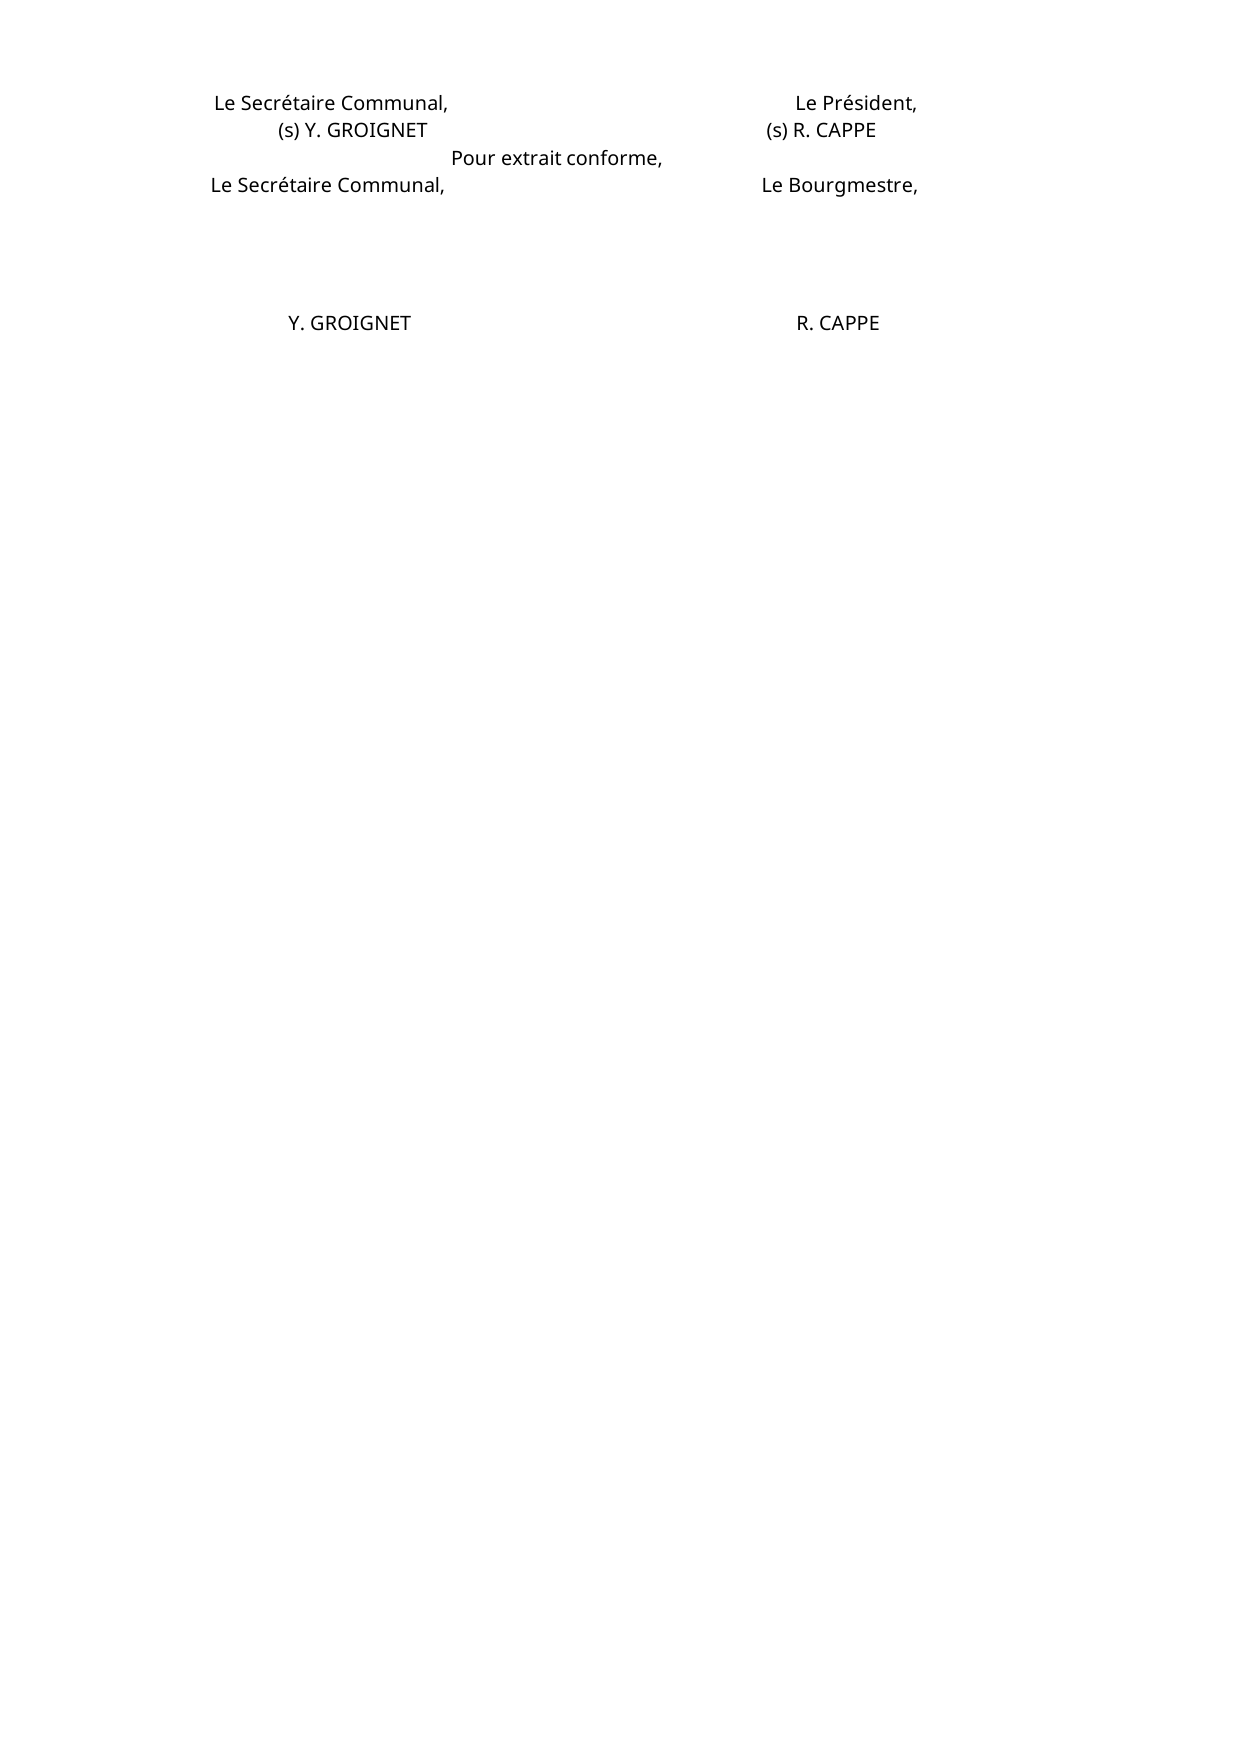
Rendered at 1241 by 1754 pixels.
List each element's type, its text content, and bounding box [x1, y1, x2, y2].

text Le Secrétaire Communal, Le Président, [144, 89, 1124, 116]
text Le Secrétaire Communal, Le Bourgmestre, [145, 171, 1124, 199]
text Pour extrait conforme, [263, 144, 1124, 171]
text Y. GROIGNET R. CAPPE [278, 309, 1124, 336]
text (s) Y. GROIGNET (s) R. CAPPE [263, 116, 1124, 144]
